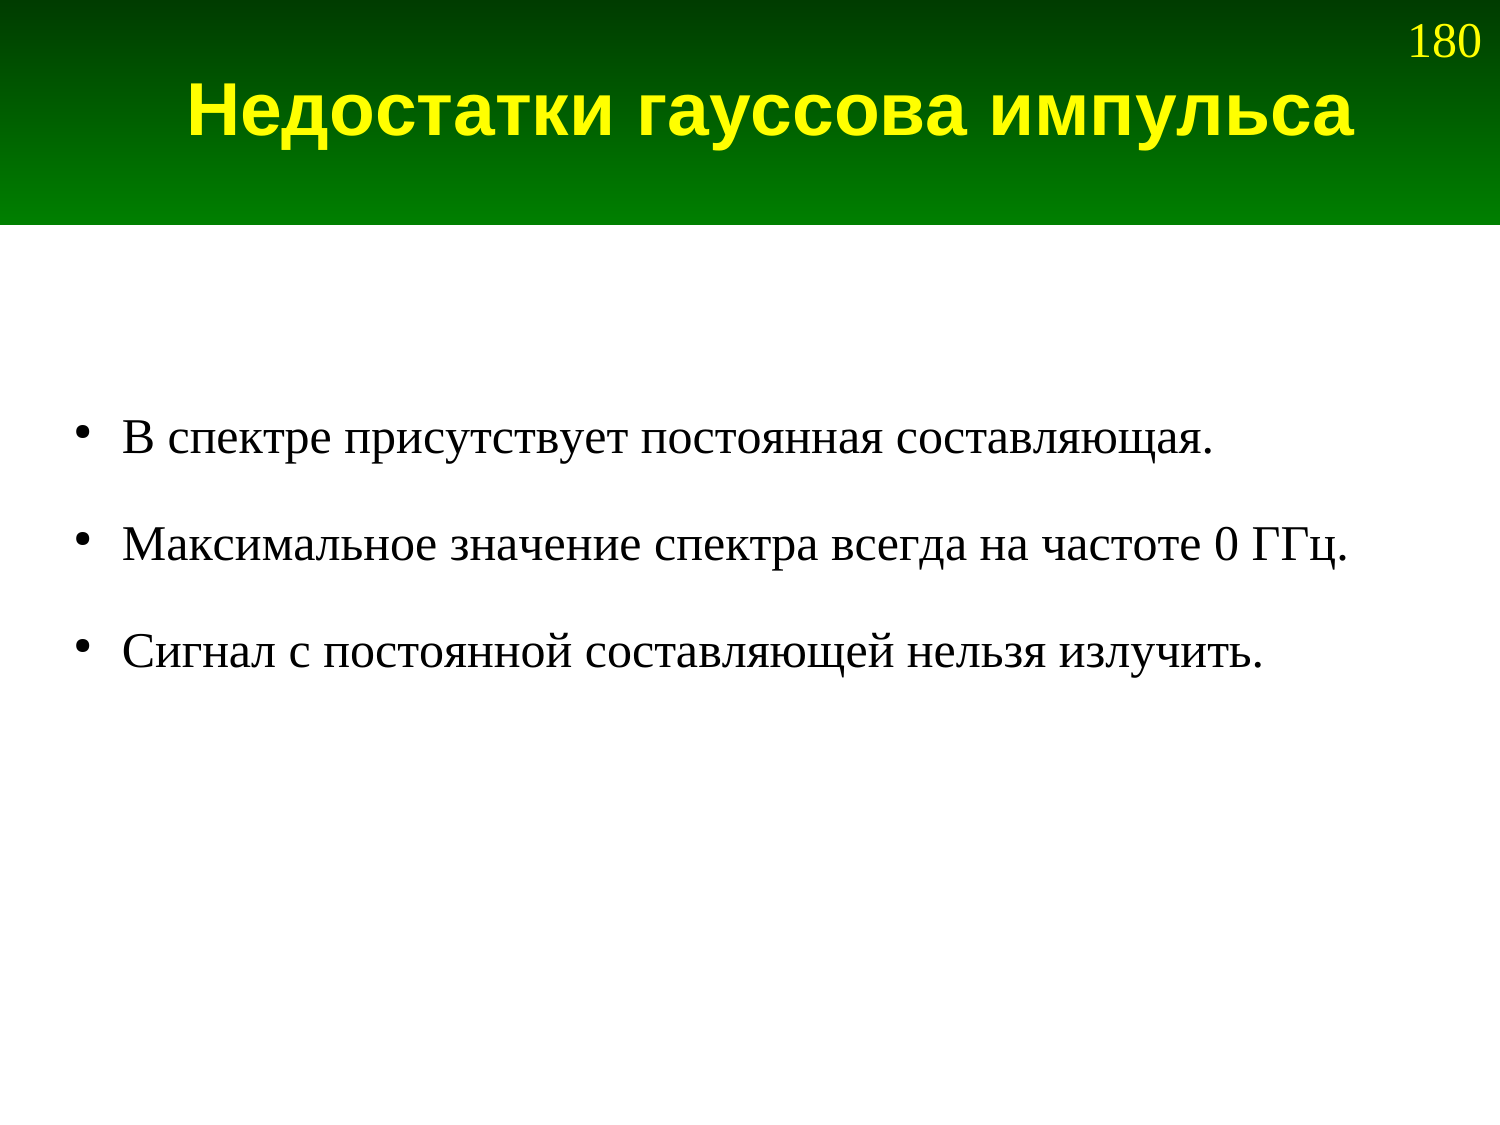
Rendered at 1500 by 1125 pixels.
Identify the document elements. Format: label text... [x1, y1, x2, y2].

title Недостатки гауссова импульса [100, 7, 1441, 204]
text_box В спектре присутствует постоянная составляющая. Максимальное значение спектра всегда на частоте 0 ГГц. Сигнал с постоянной составляющей нельзя излучить. [59, 395, 1406, 709]
